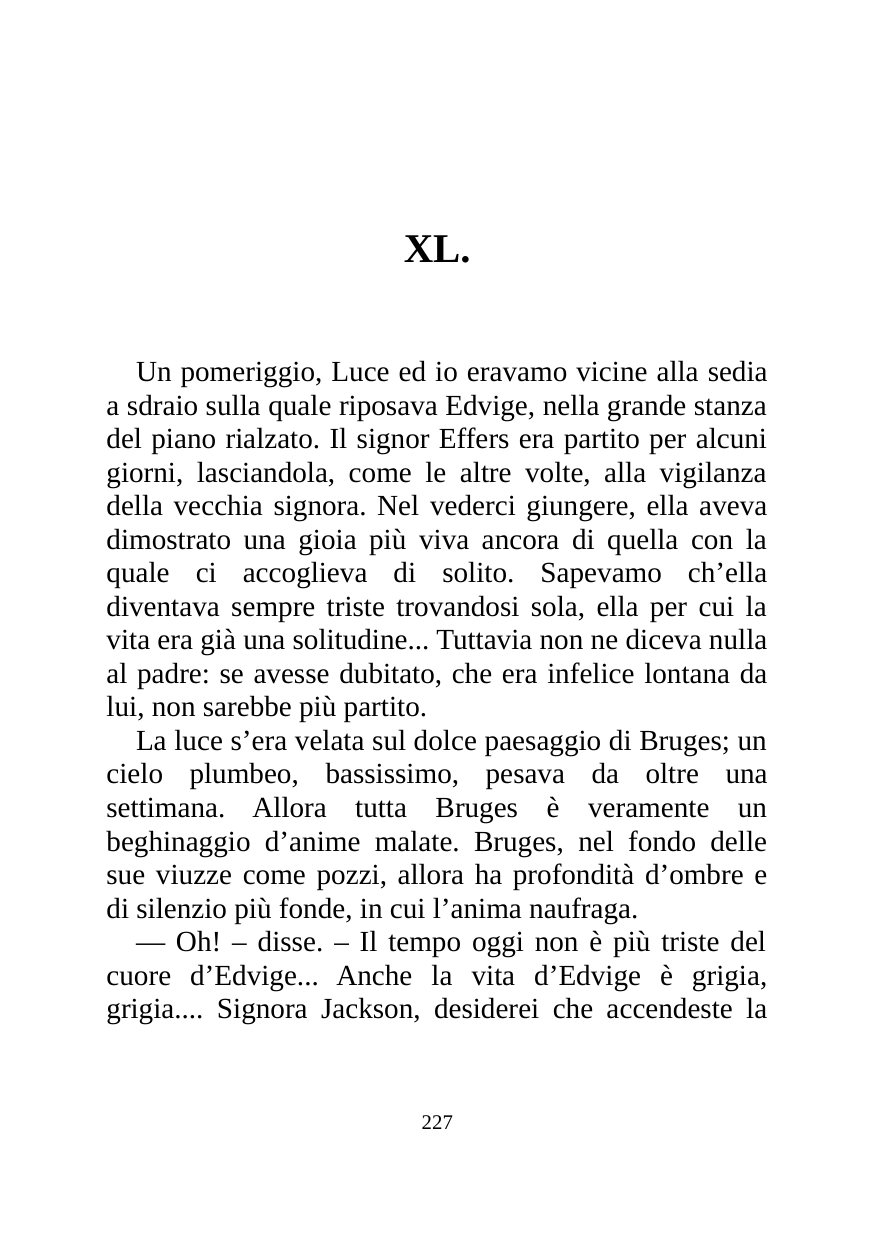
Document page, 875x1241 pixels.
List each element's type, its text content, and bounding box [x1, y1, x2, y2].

text — Oh! – disse. – Il tempo oggi non è più triste del cuore d’Edvige... Anche la vita d’Edvige è grigia, grigia.... Signora Jackson, desiderei che accendeste la [106, 924, 768, 1025]
text Un pomeriggio, Luce ed io eravamo vicine alla sedia a sdraio sulla quale riposava Edvige, nella grande stanza del piano rialzato. Il signor Effers era partito per alcuni giorni, lasciandola, come le altre volte, alla vigilanza della vecchia signora. Nel vederci giungere, ella aveva dimostrato una gioia più viva ancora di quella con la quale ci accoglieva di solito. Sapevamo ch’ella diventava sempre triste trovandosi sola, ella per cui la vita era già una solitudine... Tuttavia non ne diceva nulla al padre: se avesse dubitato, che era infelice lontana da lui, non sarebbe più partito. [106, 354, 768, 723]
subtitle XL. [106, 224, 768, 271]
text La luce s’era velata sul dolce paesaggio di Bruges; un cielo plumbeo, bassissimo, pesava da oltre una settimana. Allora tutta Bruges è veramente un beghinaggio d’anime malate. Bruges, nel fondo delle sue viuzze come pozzi, allora ha profondità d’ombre e di silenzio più fonde, in cui l’anima naufraga. [106, 723, 768, 924]
